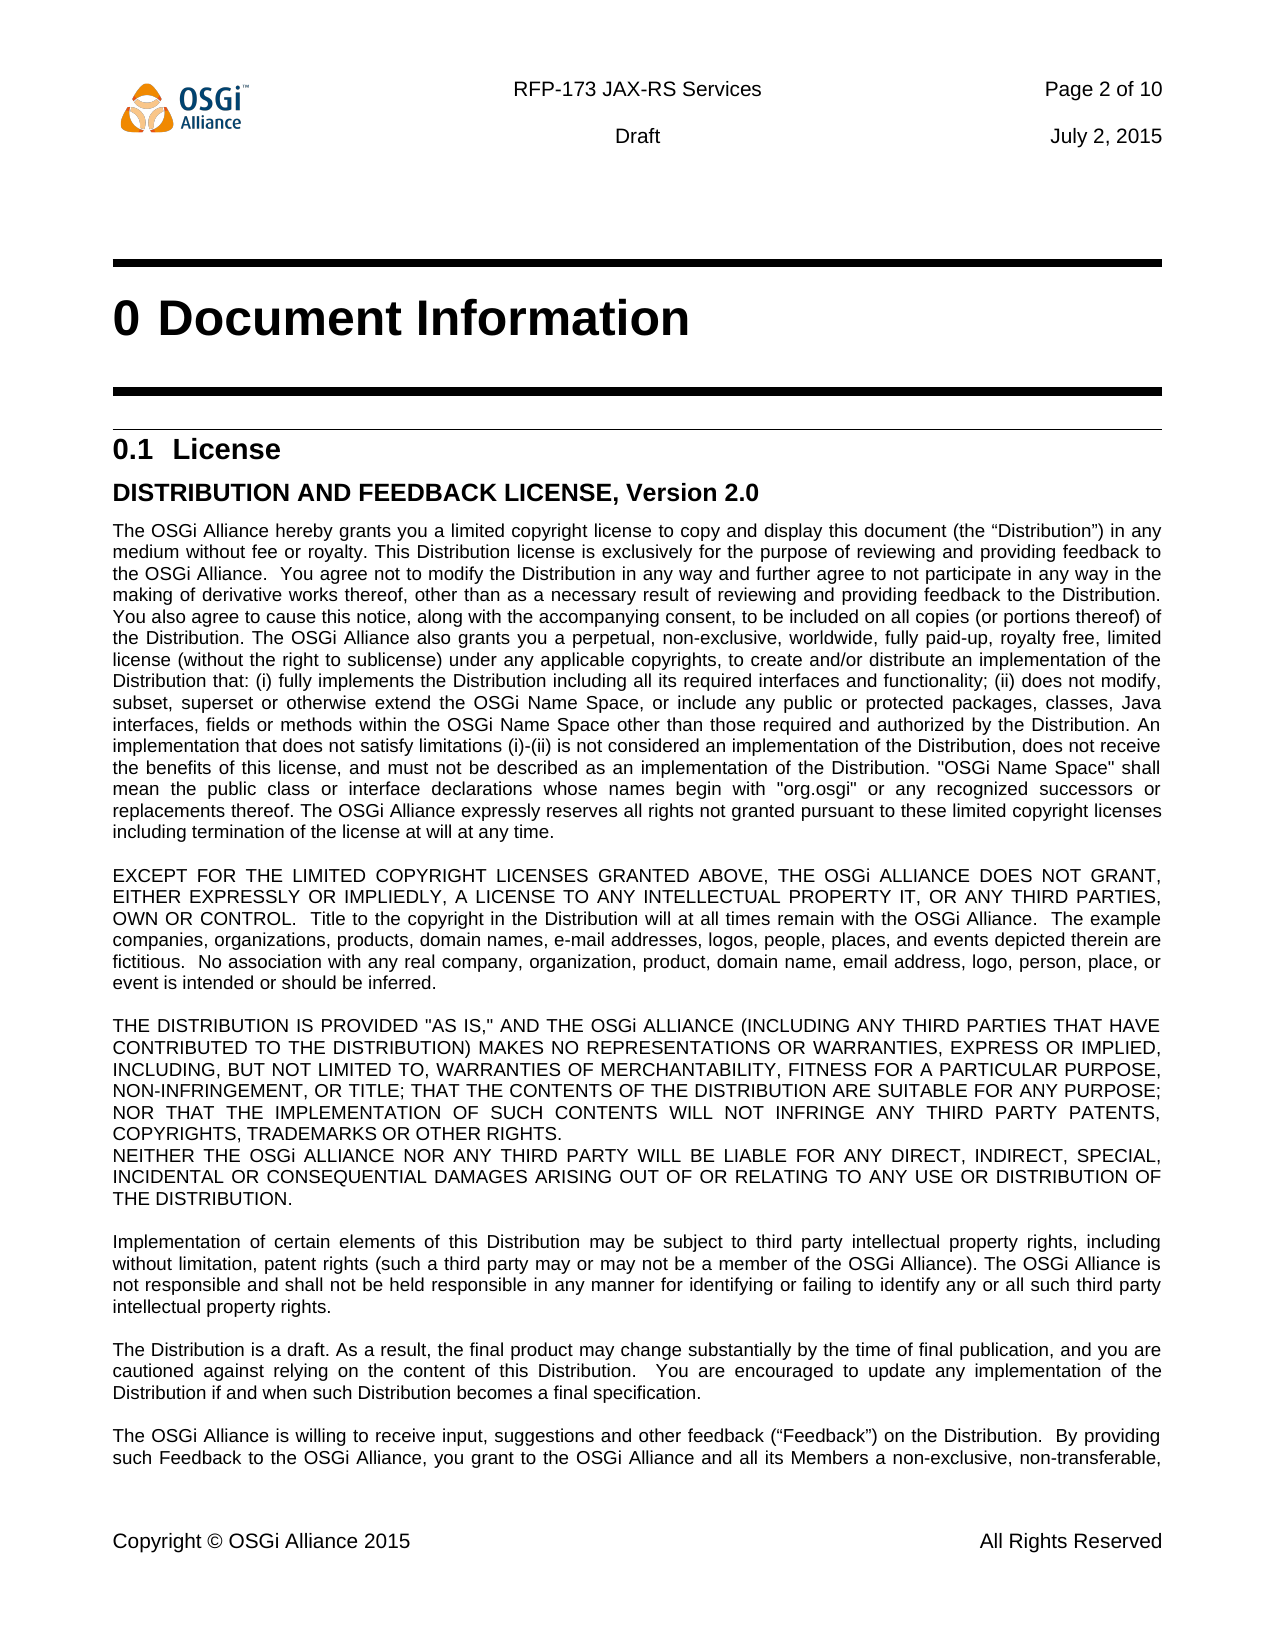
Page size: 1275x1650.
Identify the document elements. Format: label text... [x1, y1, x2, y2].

subtitle License [112, 430, 1162, 466]
subtitle Document Information [112, 260, 1162, 396]
text DISTRIBUTION AND FEEDBACK LICENSE, Version 2.0 [112, 478, 1162, 507]
text NEITHER THE OSGi ALLIANCE NOR ANY THIRD PARTY WILL BE LIABLE FOR ANY DIRECT, INDIRECT, SPECIAL, INCIDENTAL OR CONSEQUENTIAL DAMAGES ARISING OUT OF OR RELATING TO ANY USE OR DISTRIBUTION OF THE DISTRIBUTION. [112, 1145, 1162, 1209]
text The Distribution is a draft. As a result, the final product may change substantially by the time of final publication, and you are cautioned against relying on the content of this Distribution. You are encouraged to update any implementation of the Distribution if and when such Distribution becomes a final specification. [112, 1339, 1162, 1403]
text The OSGi Alliance hereby grants you a limited copyright license to copy and display this document (the “Distribution”) in any medium without fee or royalty. This Distribution license is exclusively for the purpose of reviewing and providing feedback to the OSGi Alliance. You agree not to modify the Distribution in any way and further agree to not participate in any way in the making of derivative works thereof, other than as a necessary result of reviewing and providing feedback to the Distribution. You also agree to cause this notice, along with the accompanying consent, to be included on all copies (or portions thereof) of the Distribution. The OSGi Alliance also grants you a perpetual, non-exclusive, worldwide, fully paid-up, royalty free, limited license (without the right to sublicense) under any applicable copyrights, to create and/or distribute an implementation of the Distribution that: (i) fully implements the Distribution including all its required interfaces and functionality; (ii) does not modify, subset, superset or otherwise extend the OSGi Name Space, or include any public or protected packages, classes, Java interfaces, fields or methods within the OSGi Name Space other than those required and authorized by the Distribution. An implementation that does not satisfy limitations (i)-(ii) is not considered an implementation of the Distribution, does not receive the benefits of this license, and must not be described as an implementation of the Distribution. "OSGi Name Space" shall mean the public class or interface declarations whose names begin with "org.osgi" or any recognized successors or replacements thereof. The OSGi Alliance expressly reserves all rights not granted pursuant to these limited copyright licenses including termination of the license at will at any time. [112, 519, 1162, 843]
text The OSGi Alliance is willing to receive input, suggestions and other feedback (“Feedback”) on the Distribution. By providing such Feedback to the OSGi Alliance, you grant to the OSGi Alliance and all its Members a non-exclusive, non-transferable, [112, 1425, 1162, 1468]
picture [113, 76, 257, 140]
text EXCEPT FOR THE LIMITED COPYRIGHT LICENSES GRANTED ABOVE, THE OSGi ALLIANCE DOES NOT GRANT, EITHER EXPRESSLY OR IMPLIEDLY, A LICENSE TO ANY INTELLECTUAL PROPERTY IT, OR ANY THIRD PARTIES, OWN OR CONTROL. Title to the copyright in the Distribution will at all times remain with the OSGi Alliance. The example companies, organizations, products, domain names, e-mail addresses, logos, people, places, and events depicted therein are fictitious. No association with any real company, organization, product, domain name, email address, logo, person, place, or event is intended or should be inferred. [112, 864, 1162, 994]
text THE DISTRIBUTION IS PROVIDED "AS IS," AND THE OSGi ALLIANCE (INCLUDING ANY THIRD PARTIES THAT HAVE CONTRIBUTED TO THE DISTRIBUTION) MAKES NO REPRESENTATIONS OR WARRANTIES, EXPRESS OR IMPLIED, INCLUDING, BUT NOT LIMITED TO, WARRANTIES OF MERCHANTABILITY, FITNESS FOR A PARTICULAR PURPOSE, NON-INFRINGEMENT, OR TITLE; THAT THE CONTENTS OF THE DISTRIBUTION ARE SUITABLE FOR ANY PURPOSE; NOR THAT THE IMPLEMENTATION OF SUCH CONTENTS WILL NOT INFRINGE ANY THIRD PARTY PATENTS, COPYRIGHTS, TRADEMARKS OR OTHER RIGHTS. [112, 1015, 1162, 1145]
text Implementation of certain elements of this Distribution may be subject to third party intellectual property rights, including without limitation, patent rights (such a third party may or may not be a member of the OSGi Alliance). The OSGi Alliance is not responsible and shall not be held responsible in any manner for identifying or failing to identify any or all such third party intellectual property rights. [112, 1231, 1162, 1317]
